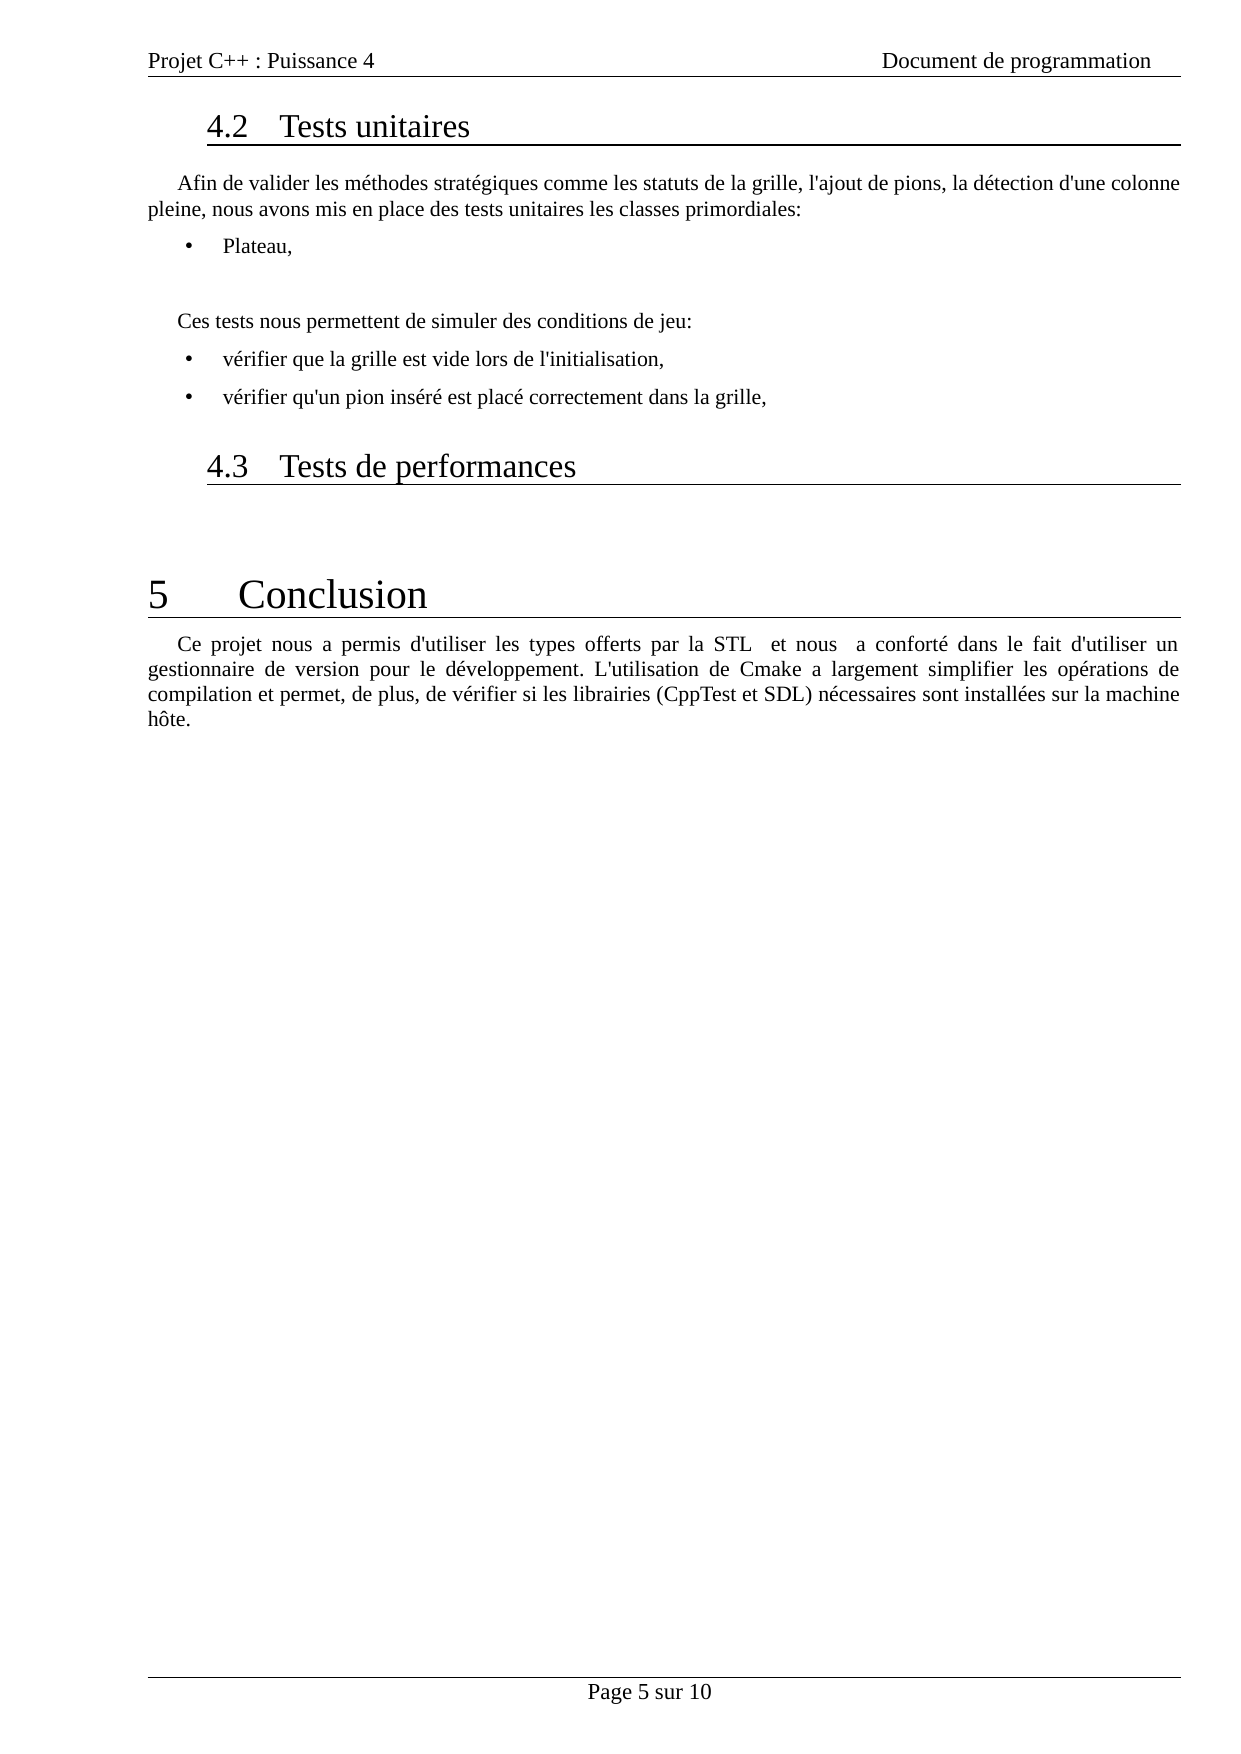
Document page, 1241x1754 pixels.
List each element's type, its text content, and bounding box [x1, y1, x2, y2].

subtitle Tests de performances [207, 446, 1181, 484]
list Plateau, [185, 233, 1181, 258]
text Afin de valider les méthodes stratégiques comme les statuts de la grille, l'ajout de pions, la détection d'une colonne pleine, nous avons mis en place des tests unitaires les classes primordiales: [148, 170, 1181, 221]
text Ce projet nous a permis d'utiliser les types offerts par la STL et nous a conforté dans le fait d'utiliser un gestionnaire de version pour le développement. L'utilisation de Cmake a largement simplifier les opérations de compilation et permet, de plus, de vérifier si les librairies (CppTest et SDL) nécessaires sont installées sur la machine hôte. [148, 631, 1181, 731]
subtitle Tests unitaires [207, 106, 1181, 144]
text Ces tests nous permettent de simuler des conditions de jeu: [148, 308, 1181, 334]
list vérifier que la grille est vide lors de l'initialisation, [185, 346, 1181, 371]
subtitle Conclusion [148, 569, 1181, 617]
list vérifier qu'un pion inséré est placé correctement dans la grille, [185, 384, 1181, 409]
